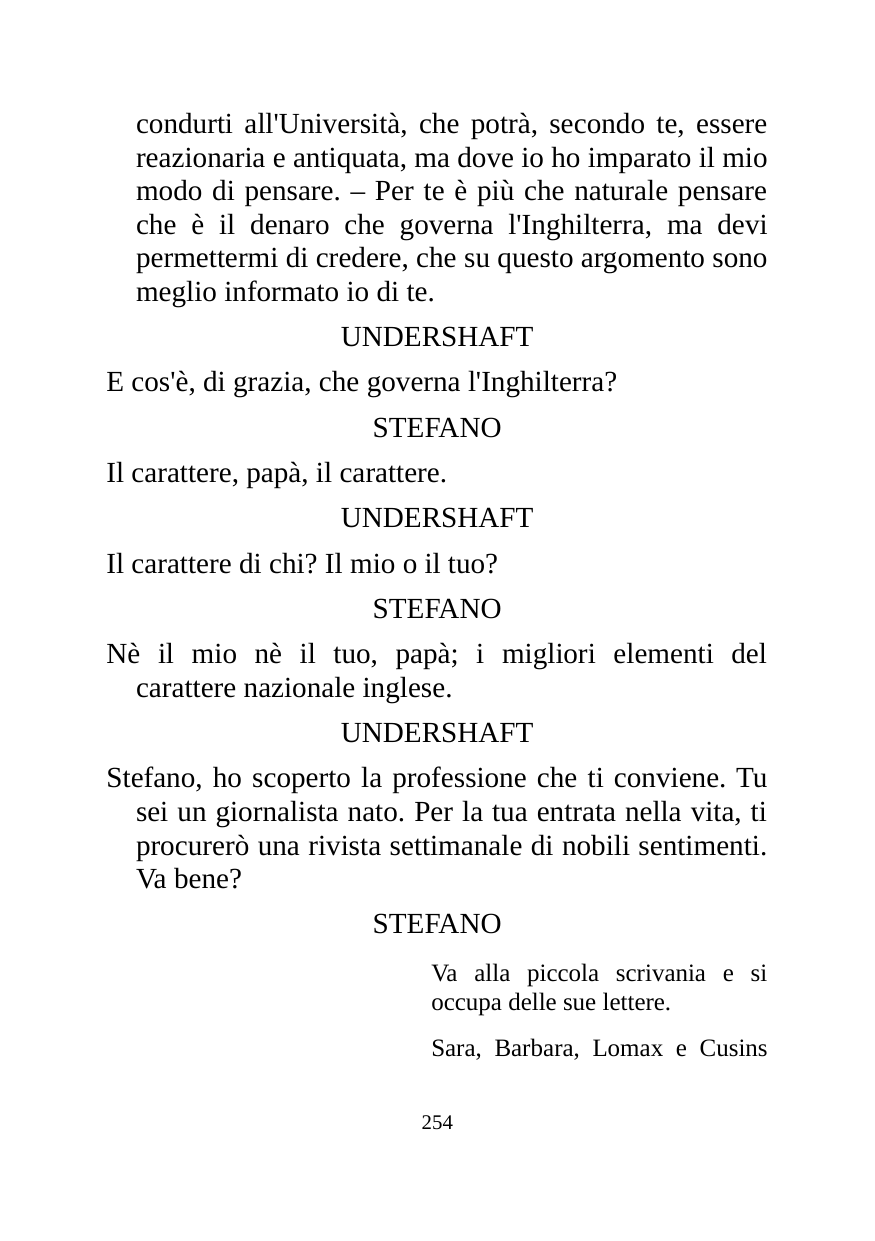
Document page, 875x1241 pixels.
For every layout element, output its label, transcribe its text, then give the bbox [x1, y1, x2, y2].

text Sara, Barbara, Lomax e Cusins [431, 1033, 768, 1062]
text UNDERSHAFT [106, 715, 768, 749]
text Il carattere di chi? Il mio o il tuo? [106, 546, 768, 579]
text Va alla piccola scrivania e si occupa delle sue lettere. [431, 958, 768, 1015]
text UNDERSHAFT [106, 501, 768, 534]
text STEFANO [106, 907, 768, 940]
text UNDERSHAFT [106, 319, 768, 353]
text Il carattere, papà, il carattere. [106, 455, 768, 489]
text condurti all'Università, che potrà, secondo te, essere reazionaria e antiquata, ma dove io ho imparato il mio modo di pensare. – Per te è più che naturale pensare che è il denaro che governa l'Inghilterra, ma devi permettermi di credere, che su questo argomento sono meglio informato io di te. [106, 106, 768, 307]
text Nè il mio nè il tuo, papà; i migliori elementi del carattere nazionale inglese. [106, 636, 768, 703]
text Stefano, ho scoperto la professione che ti conviene. Tu sei un giornalista nato. Per la tua entrata nella vita, ti procurerò una rivista settimanale di nobili sentimenti. Va bene? [106, 761, 768, 895]
text E cos'è, di grazia, che governa l'Inghilterra? [106, 364, 768, 398]
text STEFANO [106, 410, 768, 443]
text STEFANO [106, 591, 768, 625]
